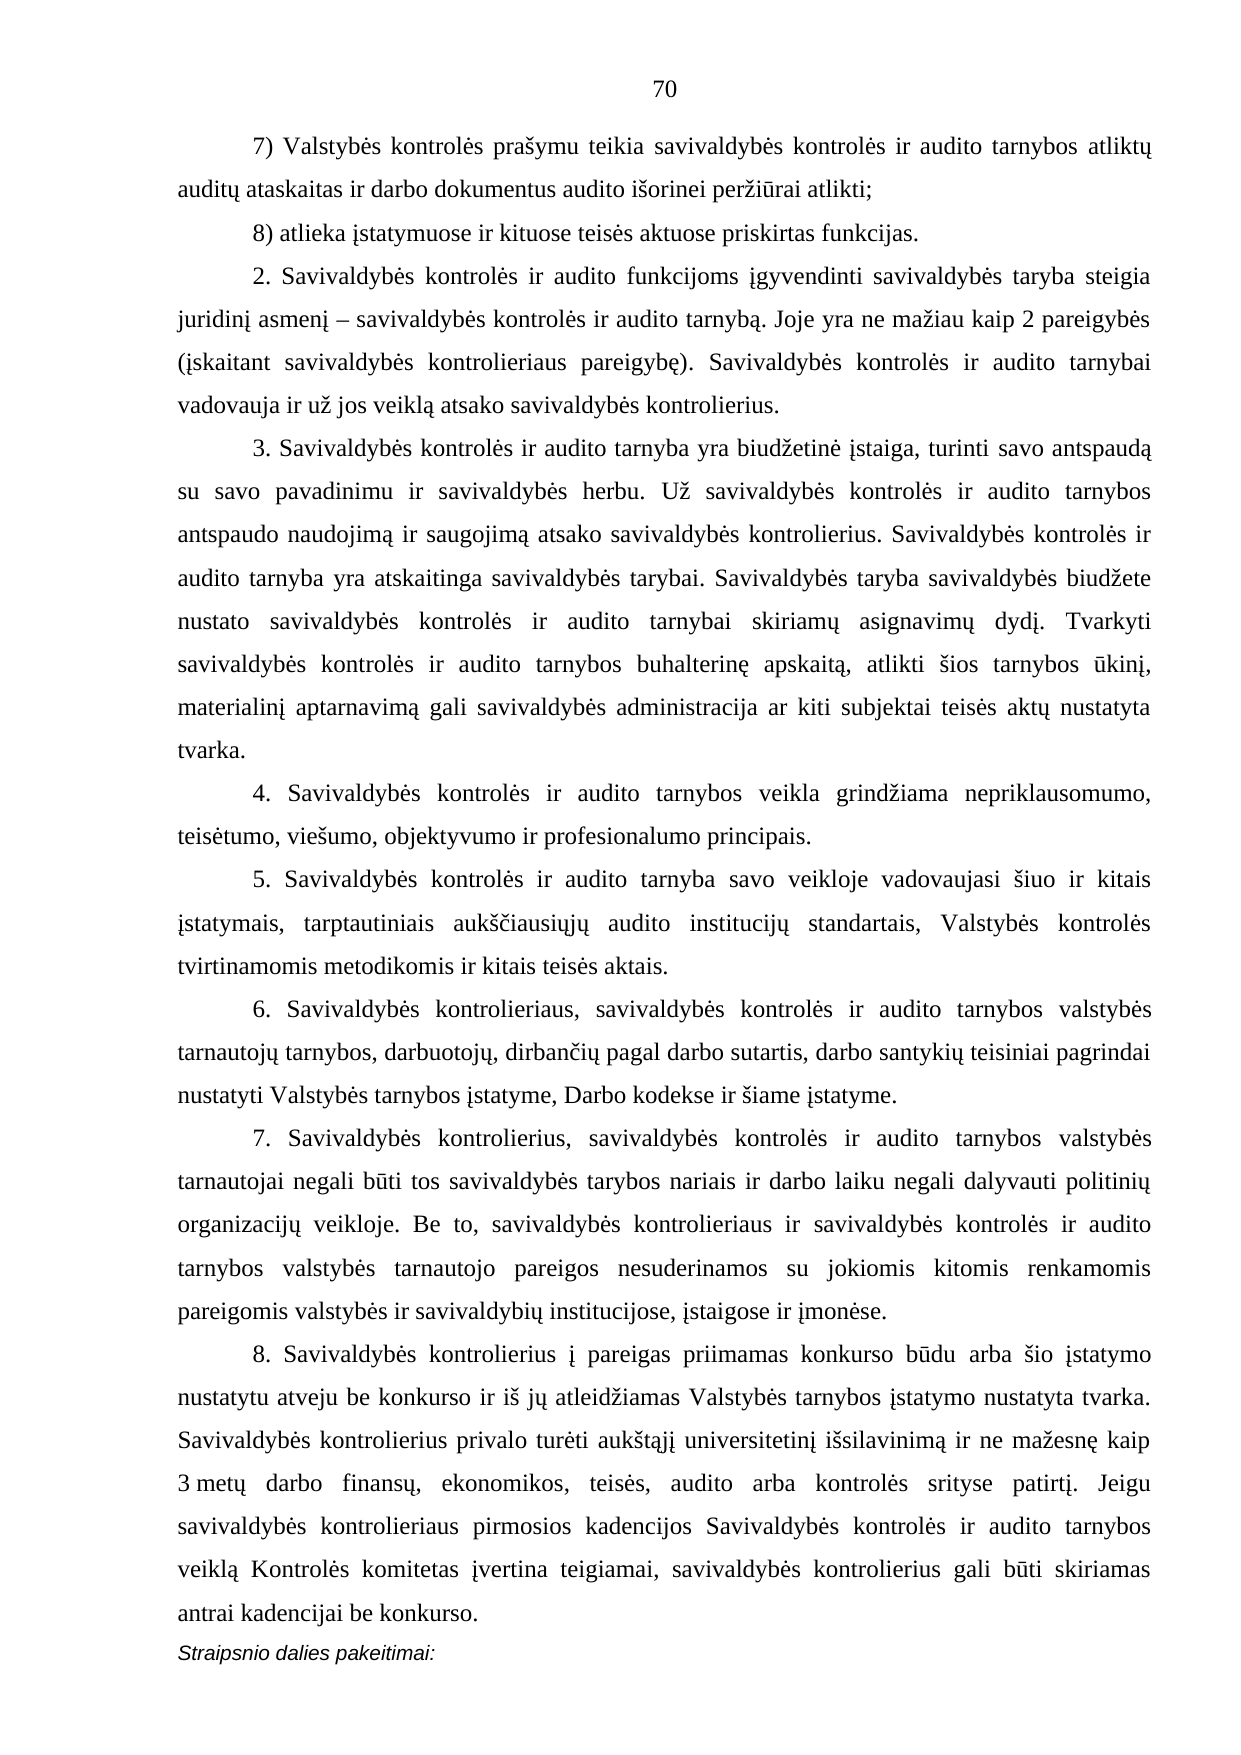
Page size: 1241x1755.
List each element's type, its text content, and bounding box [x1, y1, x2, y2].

text 6. Savivaldybės kontrolieriaus, savivaldybės kontrolės ir audito tarnybos valstybės tarnautojų tarnybos, darbuotojų, dirbančių pagal darbo sutartis, darbo santykių teisiniai pagrindai nustatyti Valstybės tarnybos įstatyme, Darbo kodekse ir šiame įstatyme. [177, 994, 1152, 1109]
text 3. Savivaldybės kontrolės ir audito tarnyba yra biudžetinė įstaiga, turinti savo antspaudą su savo pavadinimu ir savivaldybės herbu. Už savivaldybės kontrolės ir audito tarnybos antspaudo naudojimą ir saugojimą atsako savivaldybės kontrolierius. Savivaldybės kontrolės ir audito tarnyba yra atskaitinga savivaldybės tarybai. Savivaldybės taryba savivaldybės biudžete nustato savivaldybės kontrolės ir audito tarnybai skiriamų asignavimų dydį. Tvarkyti savivaldybės kontrolės ir audito tarnybos buhalterinę apskaitą, atlikti šios tarnybos ūkinį, materialinį aptarnavimą gali savivaldybės administracija ar kiti subjektai teisės aktų nustatyta tvarka. [177, 433, 1152, 764]
text 8) atlieka įstatymuose ir kituose teisės aktuose priskirtas funkcijas. [177, 218, 1152, 246]
text Straipsnio dalies pakeitimai: [177, 1641, 1152, 1665]
text 4. Savivaldybės kontrolės ir audito tarnybos veikla grindžiama nepriklausomumo, teisėtumo, viešumo, objektyvumo ir profesionalumo principais. [177, 778, 1152, 850]
text 8. Savivaldybės kontrolierius į pareigas priimamas konkurso būdu arba šio įstatymo nustatytu atveju be konkurso ir iš jų atleidžiamas Valstybės tarnybos įstatymo nustatyta tvarka. Savivaldybės kontrolierius privalo turėti aukštąjį universitetinį išsilavinimą ir ne mažesnę kaip 3 metų darbo finansų, ekonomikos, teisės, audito arba kontrolės srityse patirtį. Jeigu savivaldybės kontrolieriaus pirmosios kadencijos Savivaldybės kontrolės ir audito tarnybos veiklą Kontrolės komitetas įvertina teigiamai, savivaldybės kontrolierius gali būti skiriamas antrai kadencijai be konkurso. [177, 1339, 1152, 1626]
text 7) Valstybės kontrolės prašymu teikia savivaldybės kontrolės ir audito tarnybos atliktų auditų ataskaitas ir darbo dokumentus audito išorinei peržiūrai atlikti; [177, 131, 1152, 203]
text 7. Savivaldybės kontrolierius, savivaldybės kontrolės ir audito tarnybos valstybės tarnautojai negali būti tos savivaldybės tarybos nariais ir darbo laiku negali dalyvauti politinių organizacijų veikloje. Be to, savivaldybės kontrolieriaus ir savivaldybės kontrolės ir audito tarnybos valstybės tarnautojo pareigos nesuderinamos su jokiomis kitomis renkamomis pareigomis valstybės ir savivaldybių institucijose, įstaigose ir įmonėse. [177, 1123, 1152, 1324]
text 2. Savivaldybės kontrolės ir audito funkcijoms įgyvendinti savivaldybės taryba steigia juridinį asmenį – savivaldybės kontrolės ir audito tarnybą. Joje yra ne mažiau kaip 2 pareigybės (įskaitant savivaldybės kontrolieriaus pareigybę). Savivaldybės kontrolės ir audito tarnybai vadovauja ir už jos veiklą atsako savivaldybės kontrolierius. [177, 261, 1152, 419]
text 5. Savivaldybės kontrolės ir audito tarnyba savo veikloje vadovaujasi šiuo ir kitais įstatymais, tarptautiniais aukščiausiųjų audito institucijų standartais, Valstybės kontrolės tvirtinamomis metodikomis ir kitais teisės aktais. [177, 864, 1152, 979]
